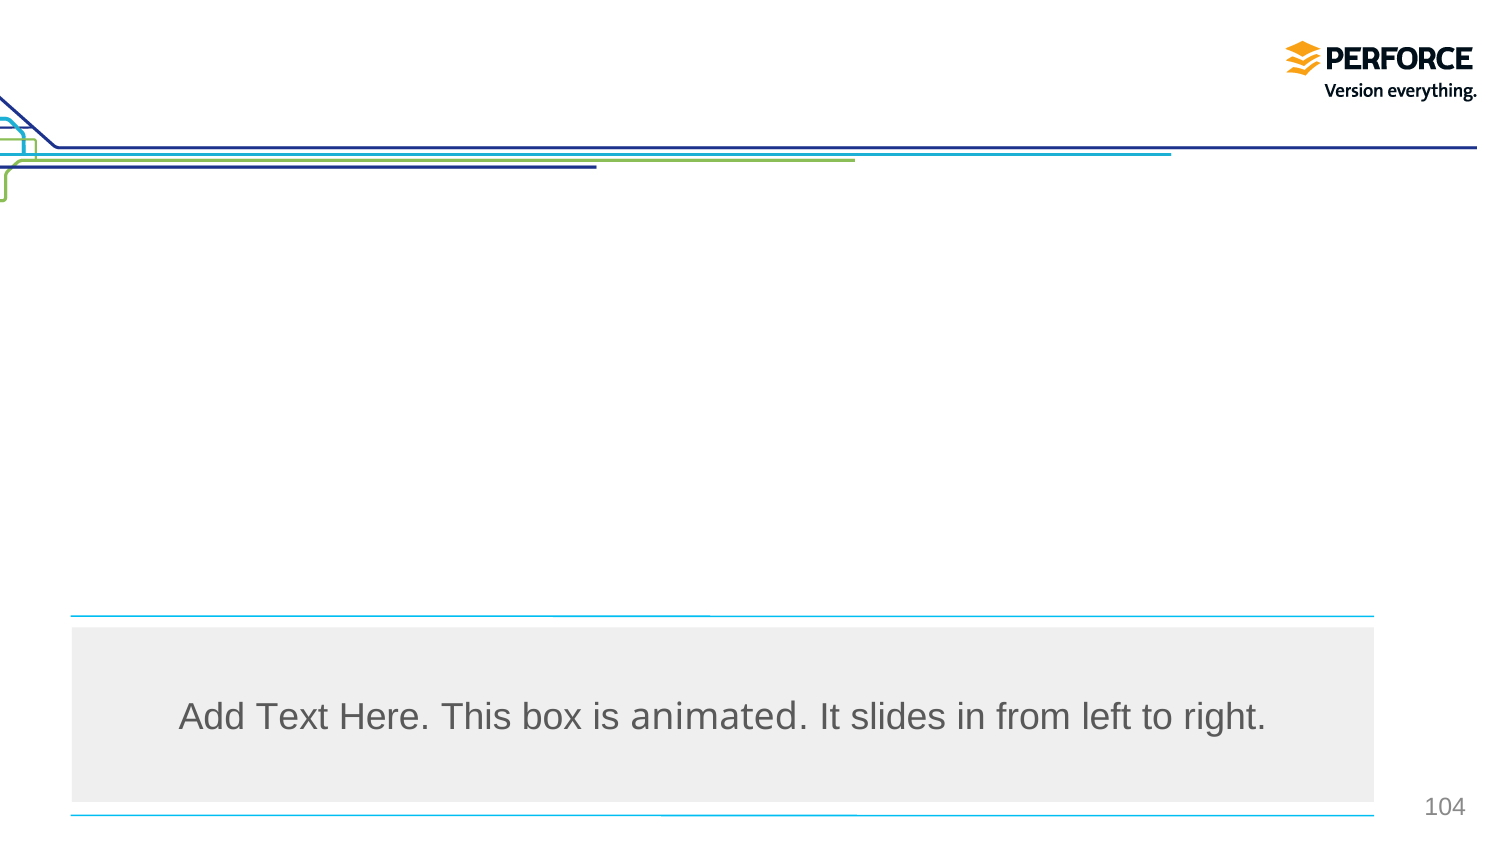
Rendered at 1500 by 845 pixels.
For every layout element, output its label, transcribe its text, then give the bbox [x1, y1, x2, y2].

text_box Add Text Here. This box is animated. It slides in from left to right. [71, 627, 1374, 802]
text_box [1131, 782, 1482, 828]
picture [0, 0, 1500, 845]
